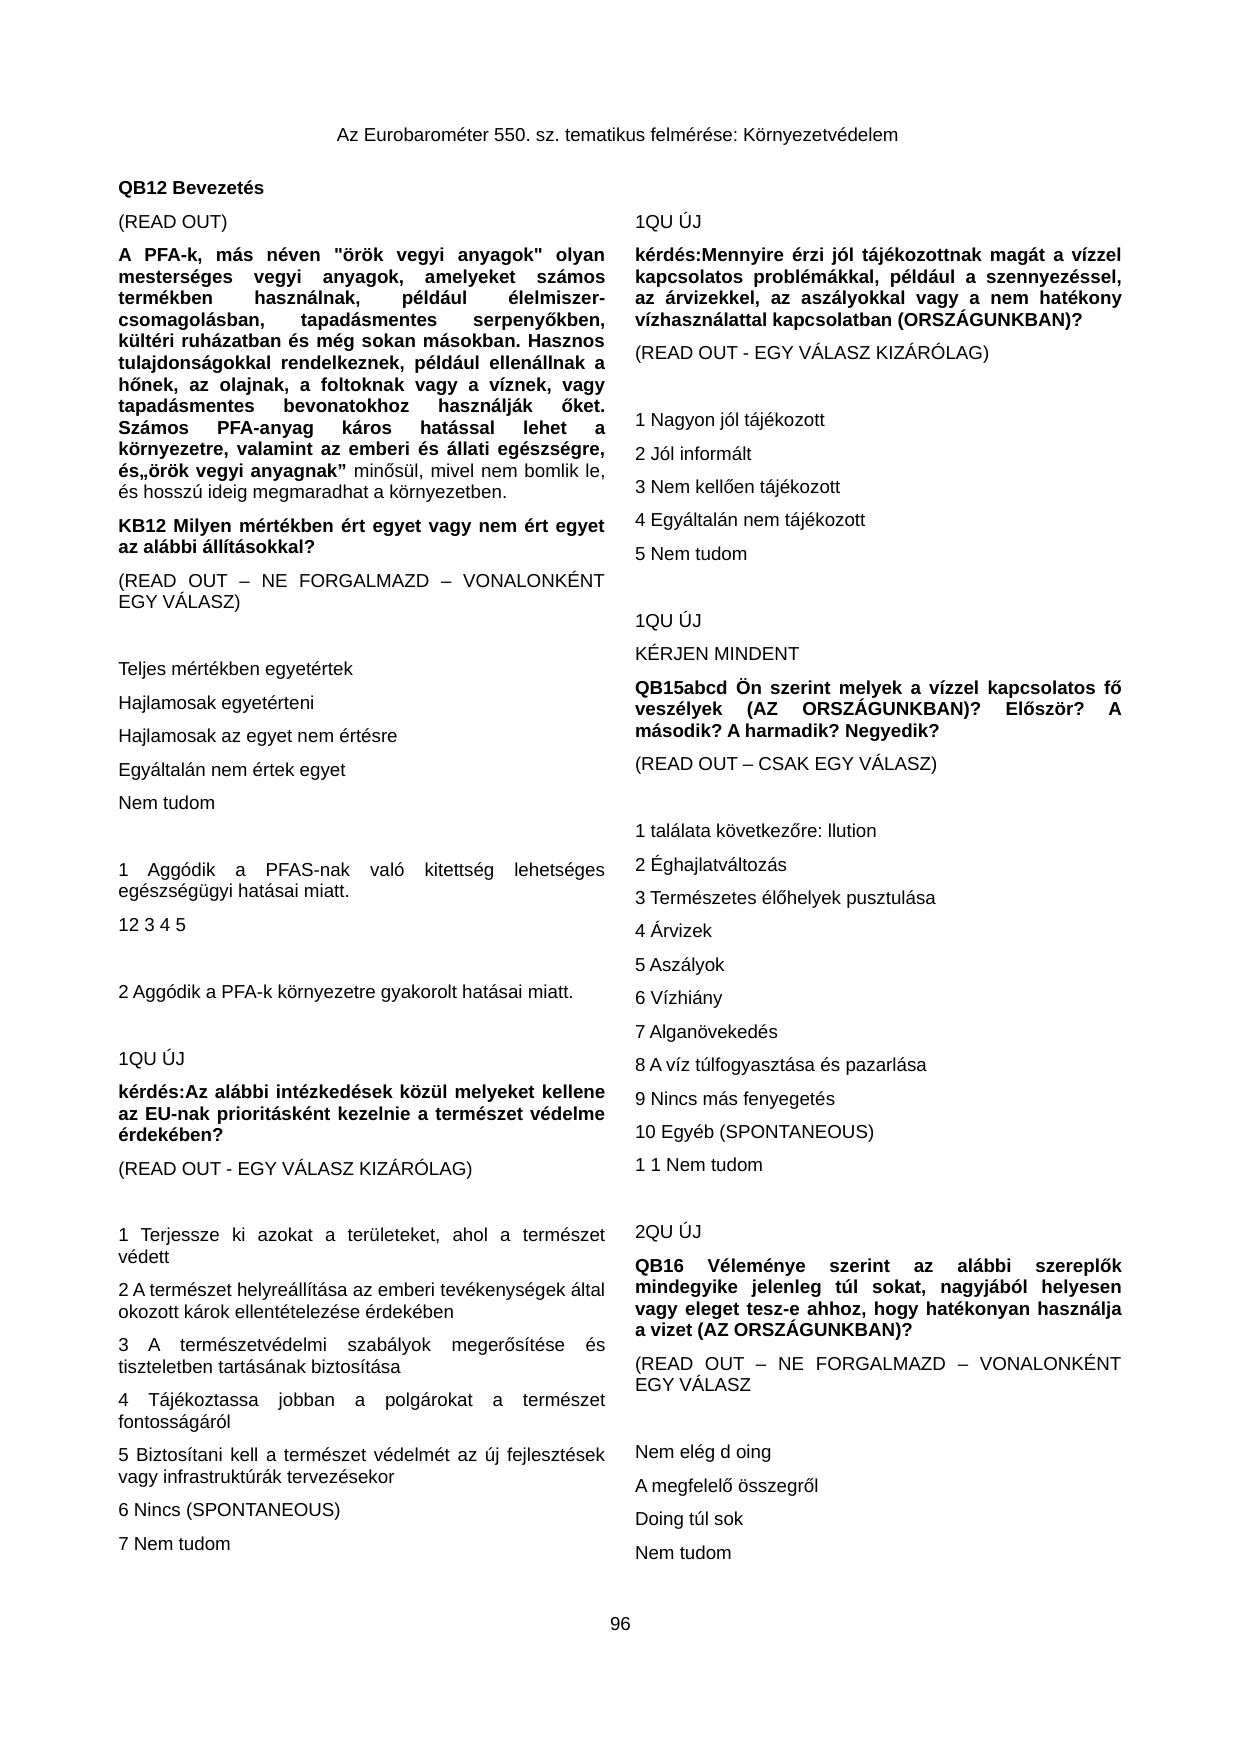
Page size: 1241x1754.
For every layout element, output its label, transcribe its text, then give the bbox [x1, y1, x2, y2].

text 2 A természet helyreállítása az emberi tevékenységek által okozott károk ellentételezése érdekében [118, 1279, 605, 1322]
text 1 Aggódik a PFAS-nak való kitettség lehetséges egészségügyi hatásai miatt. [118, 859, 605, 902]
text KB12 Milyen mértékben ért egyet vagy nem ért egyet az alábbi állításokkal? [118, 514, 605, 558]
text 1QU ÚJ [635, 609, 1122, 631]
text KÉRJEN MINDENT [635, 643, 1122, 664]
text 1 1 Nem tudom [635, 1154, 1122, 1176]
text 9 Nincs más fenyegetés [635, 1087, 1122, 1109]
text 3 A természetvédelmi szabályok megerősítése és tiszteletben tartásának biztosítása [118, 1334, 605, 1377]
text 3 Nem kellően tájékozott [635, 476, 1122, 497]
text Nem elég d oing [635, 1441, 1122, 1463]
text QB16 Véleménye szerint az alábbi szereplők mindegyike jelenleg túl sokat, nagyjából helyesen vagy eleget tesz-e ahhoz, hogy hatékonyan használja a vizet (AZ ORSZÁGUNKBAN)? [635, 1254, 1122, 1341]
text 4 Árvizek [635, 920, 1122, 942]
text 1QU ÚJ [118, 1047, 605, 1069]
text 4 Tájékoztassa jobban a polgárokat a természet fontosságáról [118, 1389, 605, 1432]
text 5 Biztosítani kell a természet védelmét az új fejlesztések vagy infrastruktúrák tervezésekor [118, 1444, 605, 1487]
text QB15abcd Ön szerint melyek a vízzel kapcsolatos fő veszélyek (AZ ORSZÁGUNKBAN)? Először? A második? A harmadik? Negyedik? [635, 676, 1122, 741]
text 1 Terjessze ki azokat a területeket, ahol a természet védett [118, 1224, 605, 1267]
text 10 Egyéb (SPONTANEOUS) [635, 1121, 1122, 1142]
text Hajlamosak az egyet nem értésre [118, 725, 605, 746]
text (READ OUT - EGY VÁLASZ KIZÁRÓLAG) [635, 342, 1122, 364]
text 7 Nem tudom [118, 1533, 605, 1554]
text (READ OUT – NE FORGALMAZD – VONALONKÉNT EGY VÁLASZ) [118, 569, 605, 613]
text 2 Jól informált [635, 442, 1122, 464]
text 2 Aggódik a PFA-k környezetre gyakorolt hatásai miatt. [118, 981, 605, 1002]
text Egyáltalán nem értek egyet [118, 758, 605, 780]
text Nem tudom [635, 1541, 1122, 1563]
text (READ OUT) [118, 211, 605, 232]
text 7 Alganövekedés [635, 1021, 1122, 1042]
text A PFA-k, más néven "örök vegyi anyagok" olyan mesterséges vegyi anyagok, amelyeket számos termékben használnak, például élelmiszer-csomagolásban, tapadásmentes serpenyőkben, kültéri ruházatban és még sokan másokban. Hasznos tulajdonságokkal rendelkeznek, például ellenállnak a hőnek, az olajnak, a foltoknak vagy a víznek, vagy tapadásmentes bevonatokhoz használják őket. Számos PFA-anyag káros hatással lehet a környezetre, valamint az emberi és állati egészségre, és„örök vegyi anyagnak” minősül, mivel nem bomlik le, és hosszú ideig megmaradhat a környezetben. [118, 244, 605, 503]
text kérdés:Az alábbi intézkedések közül melyeket kellene az EU-nak prioritásként kezelnie a természet védelme érdekében? [118, 1081, 605, 1146]
text (READ OUT - EGY VÁLASZ KIZÁRÓLAG) [118, 1157, 605, 1179]
text 1QU ÚJ [635, 211, 1122, 232]
text Teljes mértékben egyetértek [118, 658, 605, 679]
text 1 Nagyon jól tájékozott [635, 409, 1122, 431]
text 5 Aszályok [635, 954, 1122, 975]
text 12 3 4 5 [118, 914, 605, 935]
text 2QU ÚJ [635, 1221, 1122, 1243]
text (READ OUT – CSAK EGY VÁLASZ) [635, 753, 1122, 774]
text 2 Éghajlatváltozás [635, 853, 1122, 875]
text 6 Nincs (SPONTANEOUS) [118, 1499, 605, 1521]
text 8 A víz túlfogyasztása és pazarlása [635, 1054, 1122, 1076]
text Hajlamosak egyetérteni [118, 691, 605, 713]
text 4 Egyáltalán nem tájékozott [635, 509, 1122, 531]
text Nem tudom [118, 792, 605, 813]
text 5 Nem tudom [635, 543, 1122, 564]
text kérdés:Mennyire érzi jól tájékozottnak magát a vízzel kapcsolatos problémákkal, például a szennyezéssel, az árvizekkel, az aszályokkal vagy a nem hatékony vízhasználattal kapcsolatban (ORSZÁGUNKBAN)? [635, 244, 1122, 330]
text QB12 Bevezetés [118, 177, 605, 199]
text A megfelelő összegről [635, 1474, 1122, 1496]
text Doing túl sok [635, 1508, 1122, 1529]
text 1 találata következőre: llution [635, 820, 1122, 841]
text 3 Természetes élőhelyek pusztulása [635, 887, 1122, 908]
text 6 Vízhiány [635, 987, 1122, 1009]
text (READ OUT – NE FORGALMAZD – VONALONKÉNT EGY VÁLASZ [635, 1353, 1122, 1396]
